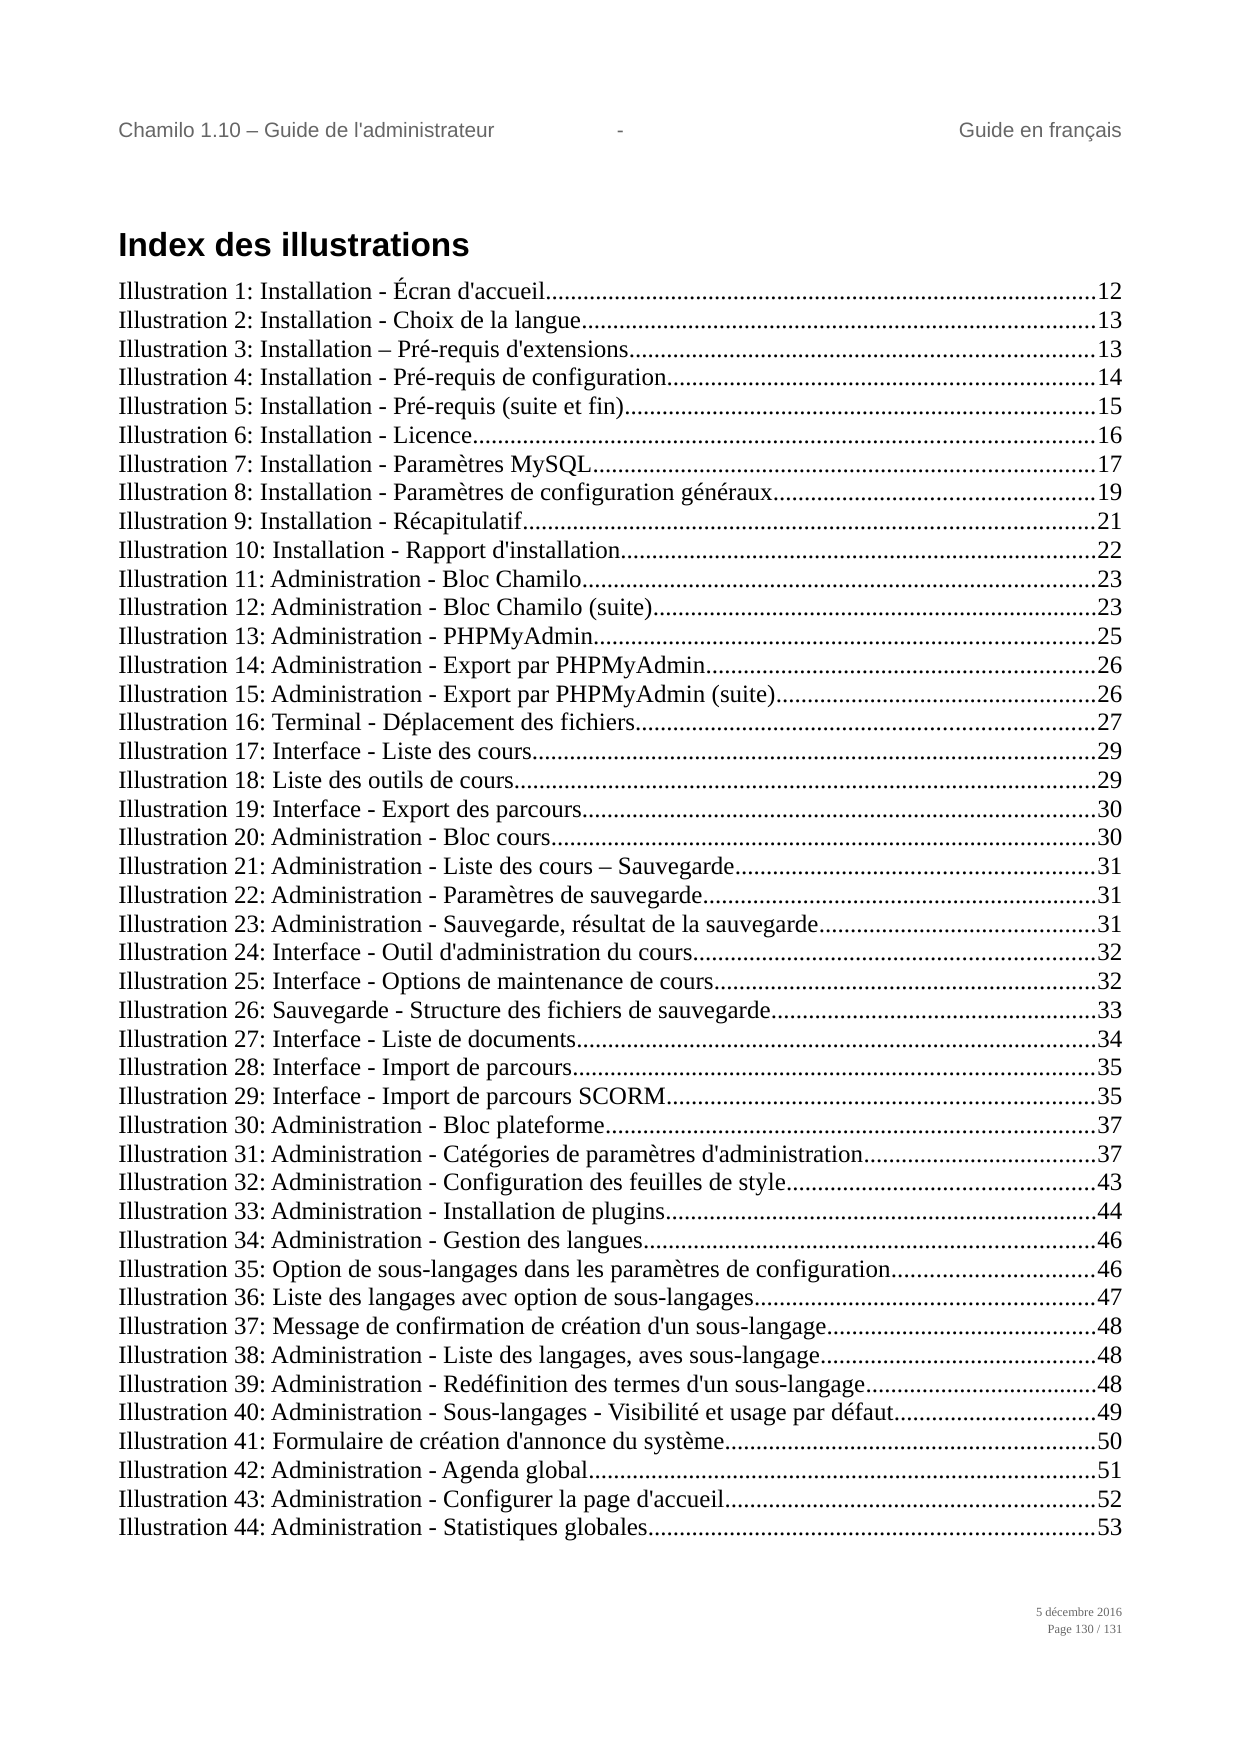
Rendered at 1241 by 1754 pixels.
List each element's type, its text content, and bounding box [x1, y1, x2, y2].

text Illustration 40: Administration - Sous-langages - Visibilité et usage par défaut 49 [118, 1397, 1122, 1426]
text Illustration 23: Administration - Sauvegarde, résultat de la sauvegarde 31 [118, 909, 1122, 937]
text Illustration 39: Administration - Redéfinition des termes d'un sous-langage 48 [118, 1369, 1122, 1397]
text Illustration 25: Interface - Options de maintenance de cours 32 [118, 966, 1122, 995]
text Illustration 38: Administration - Liste des langages, aves sous-langage 48 [118, 1340, 1122, 1369]
text Illustration 32: Administration - Configuration des feuilles de style 43 [118, 1167, 1122, 1196]
text Illustration 10: Installation - Rapport d'installation 22 [118, 535, 1122, 564]
text Illustration 11: Administration - Bloc Chamilo 23 [118, 564, 1122, 592]
text Illustration 1: Installation - Écran d'accueil 12 [118, 276, 1122, 305]
text Illustration 31: Administration - Catégories de paramètres d'administration 37 [118, 1139, 1122, 1167]
text Illustration 18: Liste des outils de cours 29 [118, 765, 1122, 794]
text Illustration 43: Administration - Configurer la page d'accueil 52 [118, 1484, 1122, 1512]
subtitle Index des illustrations [118, 225, 1122, 264]
text Illustration 44: Administration - Statistiques globales 53 [118, 1512, 1122, 1541]
text Illustration 12: Administration - Bloc Chamilo (suite) 23 [118, 592, 1122, 621]
text Illustration 36: Liste des langages avec option de sous-langages 47 [118, 1282, 1122, 1311]
text Illustration 15: Administration - Export par PHPMyAdmin (suite) 26 [118, 679, 1122, 707]
text Illustration 7: Installation - Paramètres MySQL 17 [118, 449, 1122, 477]
text Illustration 33: Administration - Installation de plugins 44 [118, 1196, 1122, 1225]
text Illustration 8: Installation - Paramètres de configuration généraux 19 [118, 477, 1122, 506]
text Illustration 16: Terminal - Déplacement des fichiers 27 [118, 707, 1122, 736]
text Illustration 13: Administration - PHPMyAdmin 25 [118, 621, 1122, 650]
text Illustration 5: Installation - Pré-requis (suite et fin) 15 [118, 391, 1122, 420]
text Illustration 22: Administration - Paramètres de sauvegarde 31 [118, 880, 1122, 909]
text Illustration 41: Formulaire de création d'annonce du système 50 [118, 1426, 1122, 1455]
text Illustration 20: Administration - Bloc cours 30 [118, 822, 1122, 851]
text Illustration 14: Administration - Export par PHPMyAdmin 26 [118, 650, 1122, 679]
text Illustration 42: Administration - Agenda global 51 [118, 1455, 1122, 1484]
text Illustration 24: Interface - Outil d'administration du cours 32 [118, 937, 1122, 966]
text Illustration 3: Installation – Pré-requis d'extensions 13 [118, 334, 1122, 362]
text Illustration 37: Message de confirmation de création d'un sous-langage 48 [118, 1311, 1122, 1340]
text Illustration 29: Interface - Import de parcours SCORM 35 [118, 1081, 1122, 1110]
text Illustration 6: Installation - Licence 16 [118, 420, 1122, 449]
text Illustration 28: Interface - Import de parcours 35 [118, 1052, 1122, 1081]
text Illustration 27: Interface - Liste de documents 34 [118, 1024, 1122, 1052]
text Illustration 21: Administration - Liste des cours – Sauvegarde 31 [118, 851, 1122, 880]
text Illustration 19: Interface - Export des parcours 30 [118, 794, 1122, 822]
text Illustration 2: Installation - Choix de la langue 13 [118, 305, 1122, 334]
text Illustration 35: Option de sous-langages dans les paramètres de configuration 46 [118, 1254, 1122, 1282]
text Illustration 30: Administration - Bloc plateforme 37 [118, 1110, 1122, 1139]
text Illustration 9: Installation - Récapitulatif 21 [118, 506, 1122, 535]
text Illustration 17: Interface - Liste des cours 29 [118, 736, 1122, 765]
text Illustration 26: Sauvegarde - Structure des fichiers de sauvegarde 33 [118, 995, 1122, 1024]
text Illustration 34: Administration - Gestion des langues 46 [118, 1225, 1122, 1254]
text Illustration 4: Installation - Pré-requis de configuration 14 [118, 362, 1122, 391]
